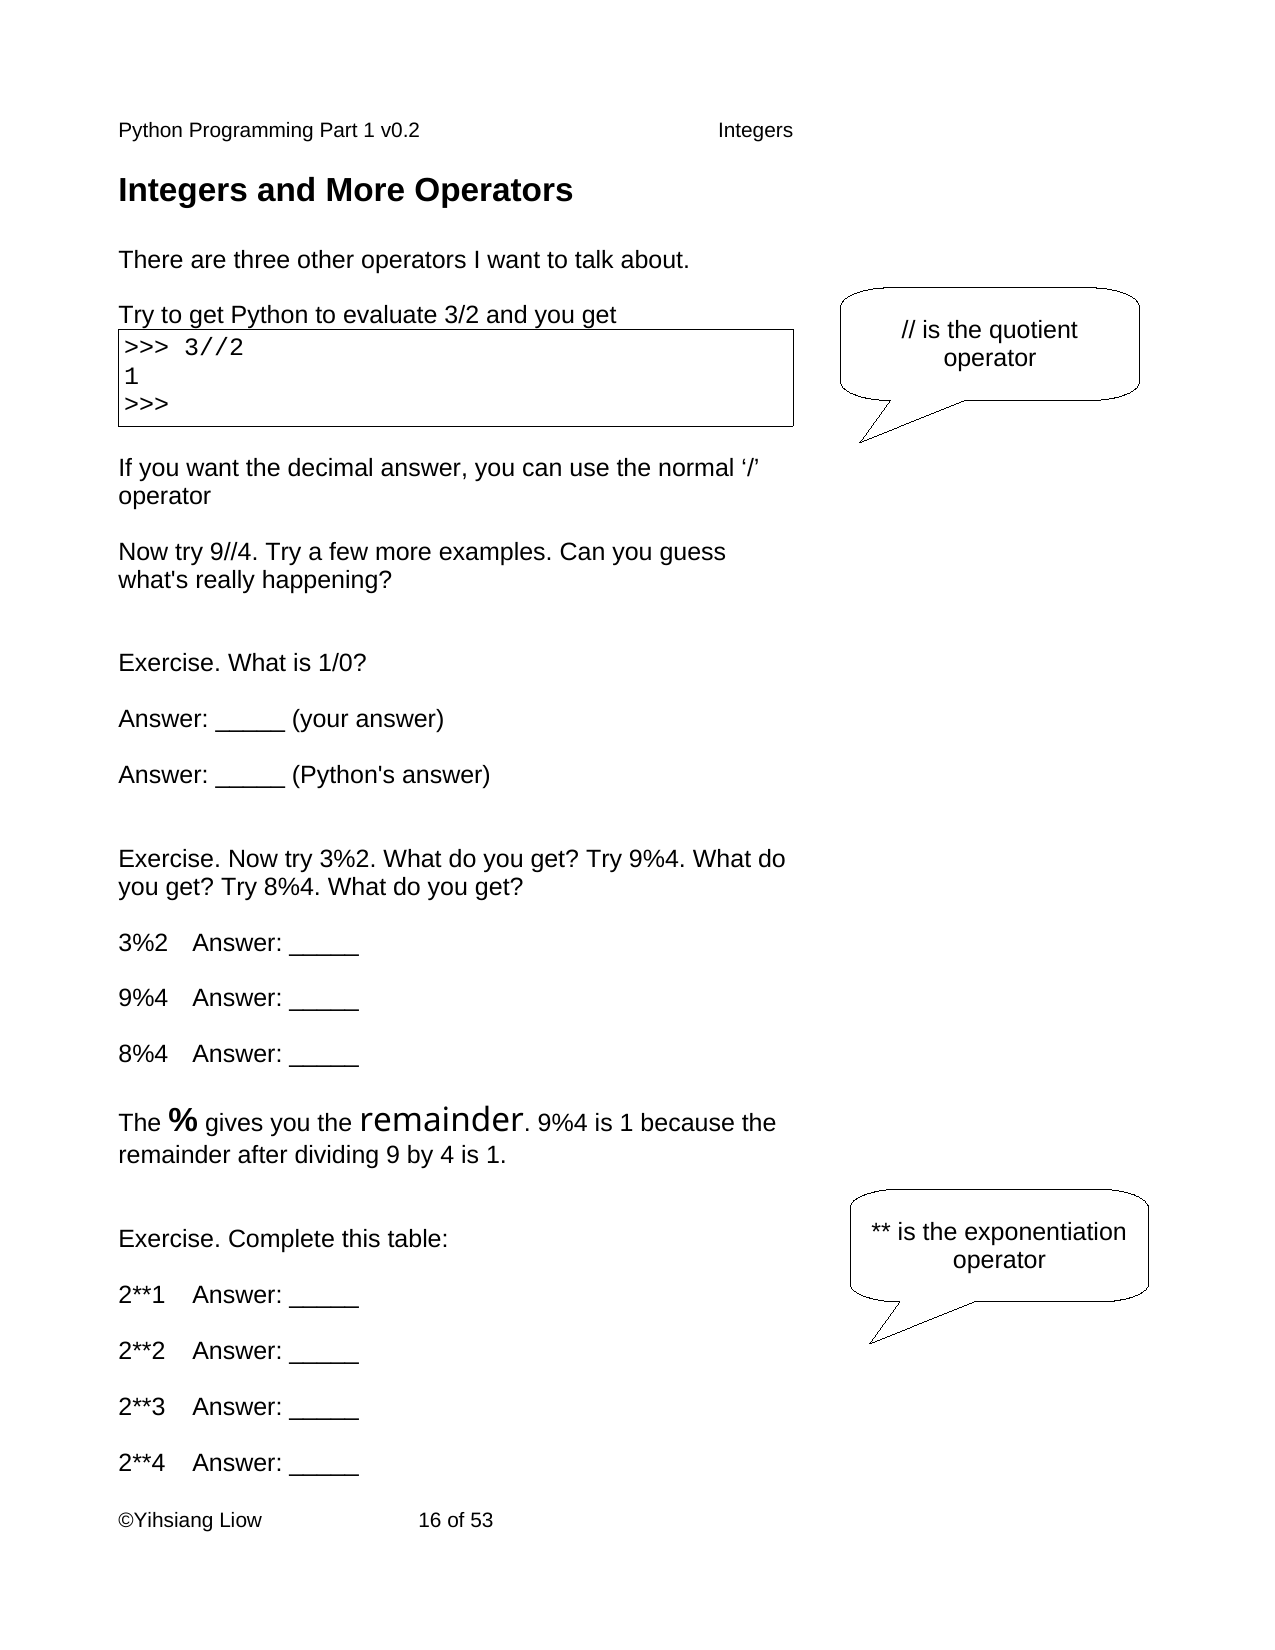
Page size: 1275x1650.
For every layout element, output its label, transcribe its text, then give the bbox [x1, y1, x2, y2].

text Answer: _____ (Python's answer) [118, 761, 793, 789]
text 9%4 Answer: _____ [118, 984, 793, 1012]
text If you want the decimal answer, you can use the normal ‘/’ operator [118, 454, 793, 509]
text Try to get Python to evaluate 3/2 and you get [118, 301, 793, 329]
text Exercise. What is 1/0? [118, 649, 793, 677]
text The % gives you the remainder. 9%4 is 1 because the remainder after dividing 9 by 4 is 1. [118, 1096, 793, 1169]
text 2**4 Answer: _____ [118, 1448, 793, 1476]
text There are three other operators I want to talk about. [118, 245, 793, 273]
text Exercise. Now try 3%2. What do you get? Try 9%4. What do you get? Try 8%4. What do you get? [118, 844, 793, 900]
text 8%4 Answer: _____ [118, 1040, 793, 1068]
text 2**1 Answer: _____ [118, 1281, 793, 1309]
text 3%2 Answer: _____ [118, 928, 793, 956]
text Exercise. Complete this table: [118, 1225, 793, 1253]
text Integers and More Operators [118, 171, 793, 208]
table_header >>> 3//2 1 >>> [119, 330, 793, 426]
text 2**2 Answer: _____ [118, 1337, 793, 1364]
text 2**3 Answer: _____ [118, 1392, 793, 1420]
text Answer: _____ (your answer) [118, 705, 793, 733]
text Now try 9//4. Try a few more examples. Can you guess what's really happening? [118, 537, 793, 593]
